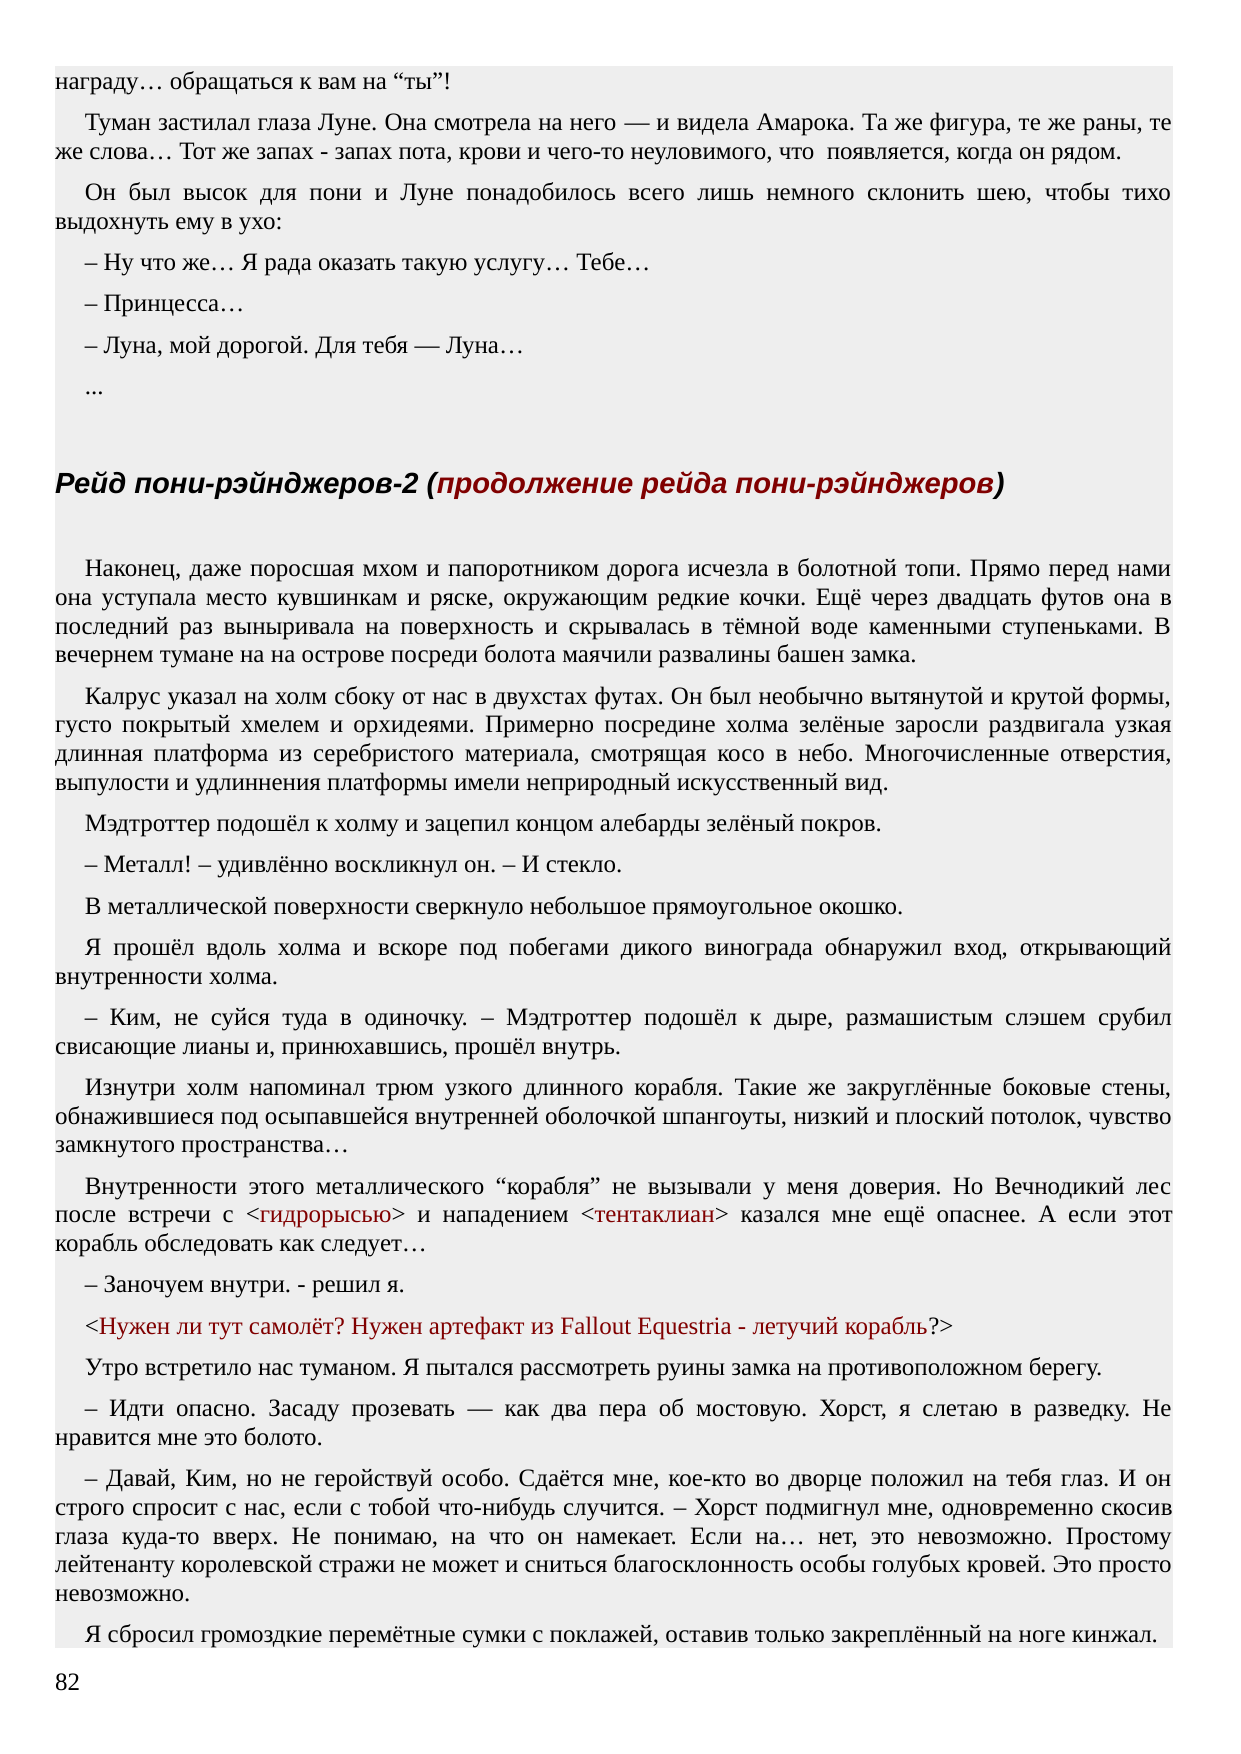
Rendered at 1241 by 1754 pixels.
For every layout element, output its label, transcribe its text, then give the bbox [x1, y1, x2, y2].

text Он был высок для пони и Луне понадобилось всего лишь немного склонить шею, чтобы тихо выдохнуть ему в ухо: [55, 177, 1173, 235]
text – Ким, не суйся туда в одиночку. – Мэдтроттер подошёл к дыре, размашистым слэшем срубил свисающие лианы и, принюхавшись, прошёл внутрь. [55, 1002, 1173, 1059]
text Мэдтроттер подошёл к холму и зацепил концом алебарды зелёный покров. [55, 808, 1173, 837]
text – Идти опасно. Засаду прозевать — как два пера об мостовую. Хорст, я слетаю в разведку. Не нравится мне это болото. [55, 1393, 1173, 1451]
text Я прошёл вдоль холма и вскоре под побегами дикого винограда обнаружил вход, открывающий внутренности холма. [55, 932, 1173, 989]
text Я сбросил громоздкие перемётные сумки с поклажей, оставив только закреплённый на ноге кинжал. [55, 1619, 1173, 1648]
text Внутренности этого металлического “корабля” не вызывали у меня доверия. Но Вечнодикий лес после встречи с <гидрорысью> и нападением <тентаклиан> казался мне ещё опаснее. А если этот корабль обследовать как следует… [55, 1171, 1173, 1257]
text – Давай, Ким, но не геройствуй особо. Сдаётся мне, кое-кто во дворце положил на тебя глаз. И он строго спросит с нас, если с тобой что-нибудь случится. – Хорст подмигнул мне, одновременно скосив глаза куда-то вверх. Не понимаю, на что он намекает. Если на… нет, это невозможно. Простому лейтенанту королевской стражи не может и сниться благосклонность особы голубых кровей. Это просто невозможно. [55, 1463, 1173, 1607]
text В металлической поверхности сверкнуло небольшое прямоугольное окошко. [55, 891, 1173, 919]
text Калрус указал на холм сбоку от нас в двухстах футах. Он был необычно вытянутой и крутой формы, густо покрытый хмелем и орхидеями. Примерно посредине холма зелёные заросли раздвигала узкая длинная платформа из серебристого материала, смотрящая косо в небо. Многочисленные отверстия, выпулости и удлиннения платформы имели неприродный искусственный вид. [55, 681, 1173, 796]
text награду… обращаться к вам на “ты”! [55, 66, 1173, 95]
text – Металл! – удивлённо воскликнул он. – И стекло. [55, 849, 1173, 878]
text Туман застилал глаза Луне. Она смотрела на него — и видела Амарока. Та же фигура, те же раны, те же слова… Тот же запах - запах пота, крови и чего-то неуловимого, что появляется, когда он рядом. [55, 107, 1173, 165]
text ... [55, 371, 1173, 400]
text Изнутри холм напоминал трюм узкого длинного корабля. Такие же закруглённые боковые стены, обнажившиеся под осыпавшейся внутренней оболочкой шпангоуты, низкий и плоский потолок, чувство замкнутого пространства… [55, 1072, 1173, 1158]
text – Принцесса… [55, 288, 1173, 317]
text – Ну что же… Я рада оказать такую услугу… Тебе… [55, 247, 1173, 276]
text Наконец, даже поросшая мхом и папоротником дорога исчезла в болотной топи. Прямо перед нами она уступала место кувшинкам и ряске, окружающим редкие кочки. Ещё через двадцать футов она в последний раз выныривала на поверхность и скрывалась в тёмной воде каменными ступеньками. В вечернем тумане на на острове посреди болота маячили развалины башен замка. [55, 553, 1173, 668]
text Утро встретило нас туманом. Я пытался рассмотреть руины замка на противоположном берегу. [55, 1352, 1173, 1381]
subtitle Рейд пони-рэйнджеров-2 (продолжение рейда пони-рэйнджеров) [55, 466, 1173, 499]
text – Луна, мой дорогой. Для тебя — Луна… [55, 330, 1173, 358]
text <Нужен ли тут самолёт? Нужен артефакт из Fallout Equestria - летучий корабль?> [55, 1311, 1173, 1339]
text – Заночуем внутри. - решил я. [55, 1269, 1173, 1298]
